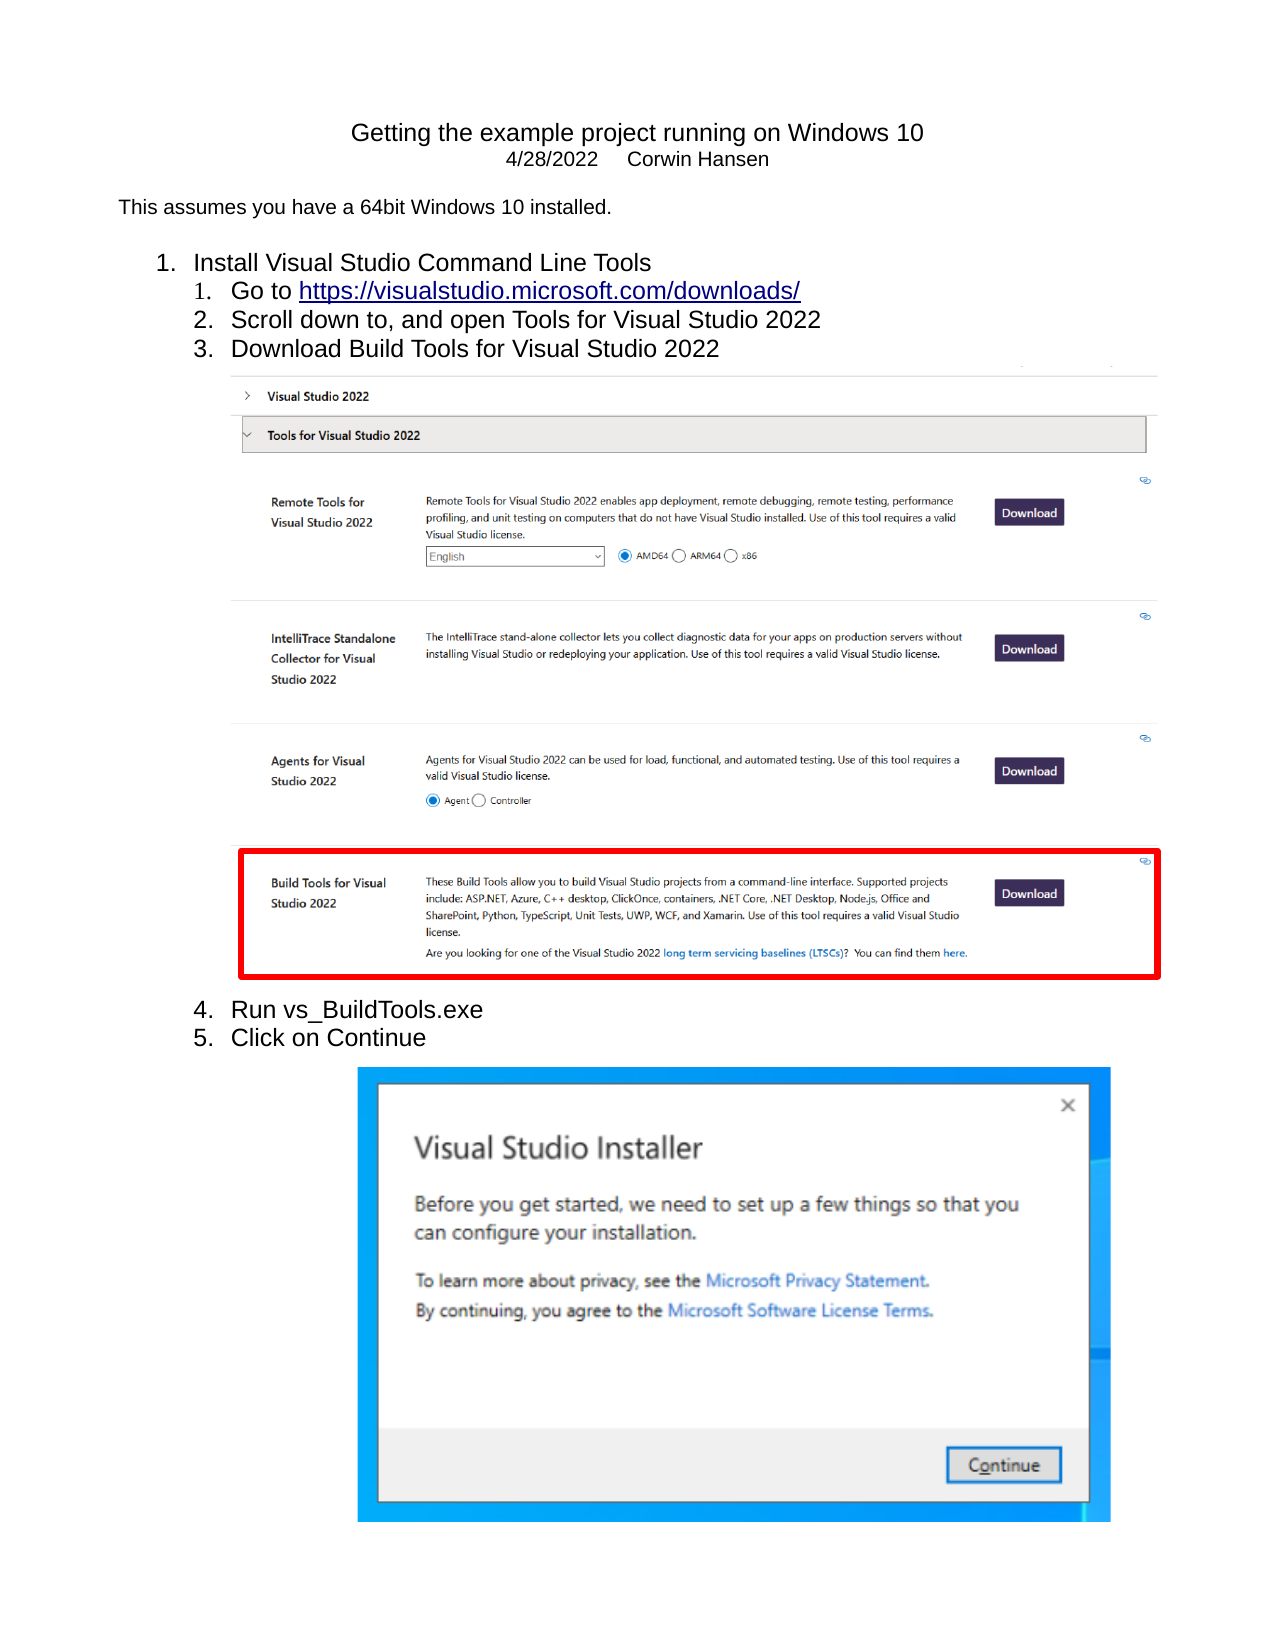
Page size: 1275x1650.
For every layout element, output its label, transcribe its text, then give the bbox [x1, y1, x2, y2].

list Run vs_BuildTools.exe [193, 995, 1157, 1023]
picture [378, 1067, 1111, 1522]
list Scroll down to, and open Tools for Visual Studio 2022 [193, 305, 1157, 334]
list Download Build Tools for Visual Studio 2022 [193, 334, 1157, 363]
list Go to https://visualstudio.microsoft.com/downloads/ [193, 276, 1157, 305]
text Getting the example project running on Windows 10 [118, 118, 1157, 147]
text 4/28/2022 Corwin Hansen [118, 147, 1157, 171]
list Click on Continue [193, 1023, 1157, 1052]
picture [221, 366, 1186, 995]
text This assumes you have a 64bit Windows 10 installed. [118, 195, 1157, 219]
list Install Visual Studio Command Line Tools [156, 247, 1157, 276]
